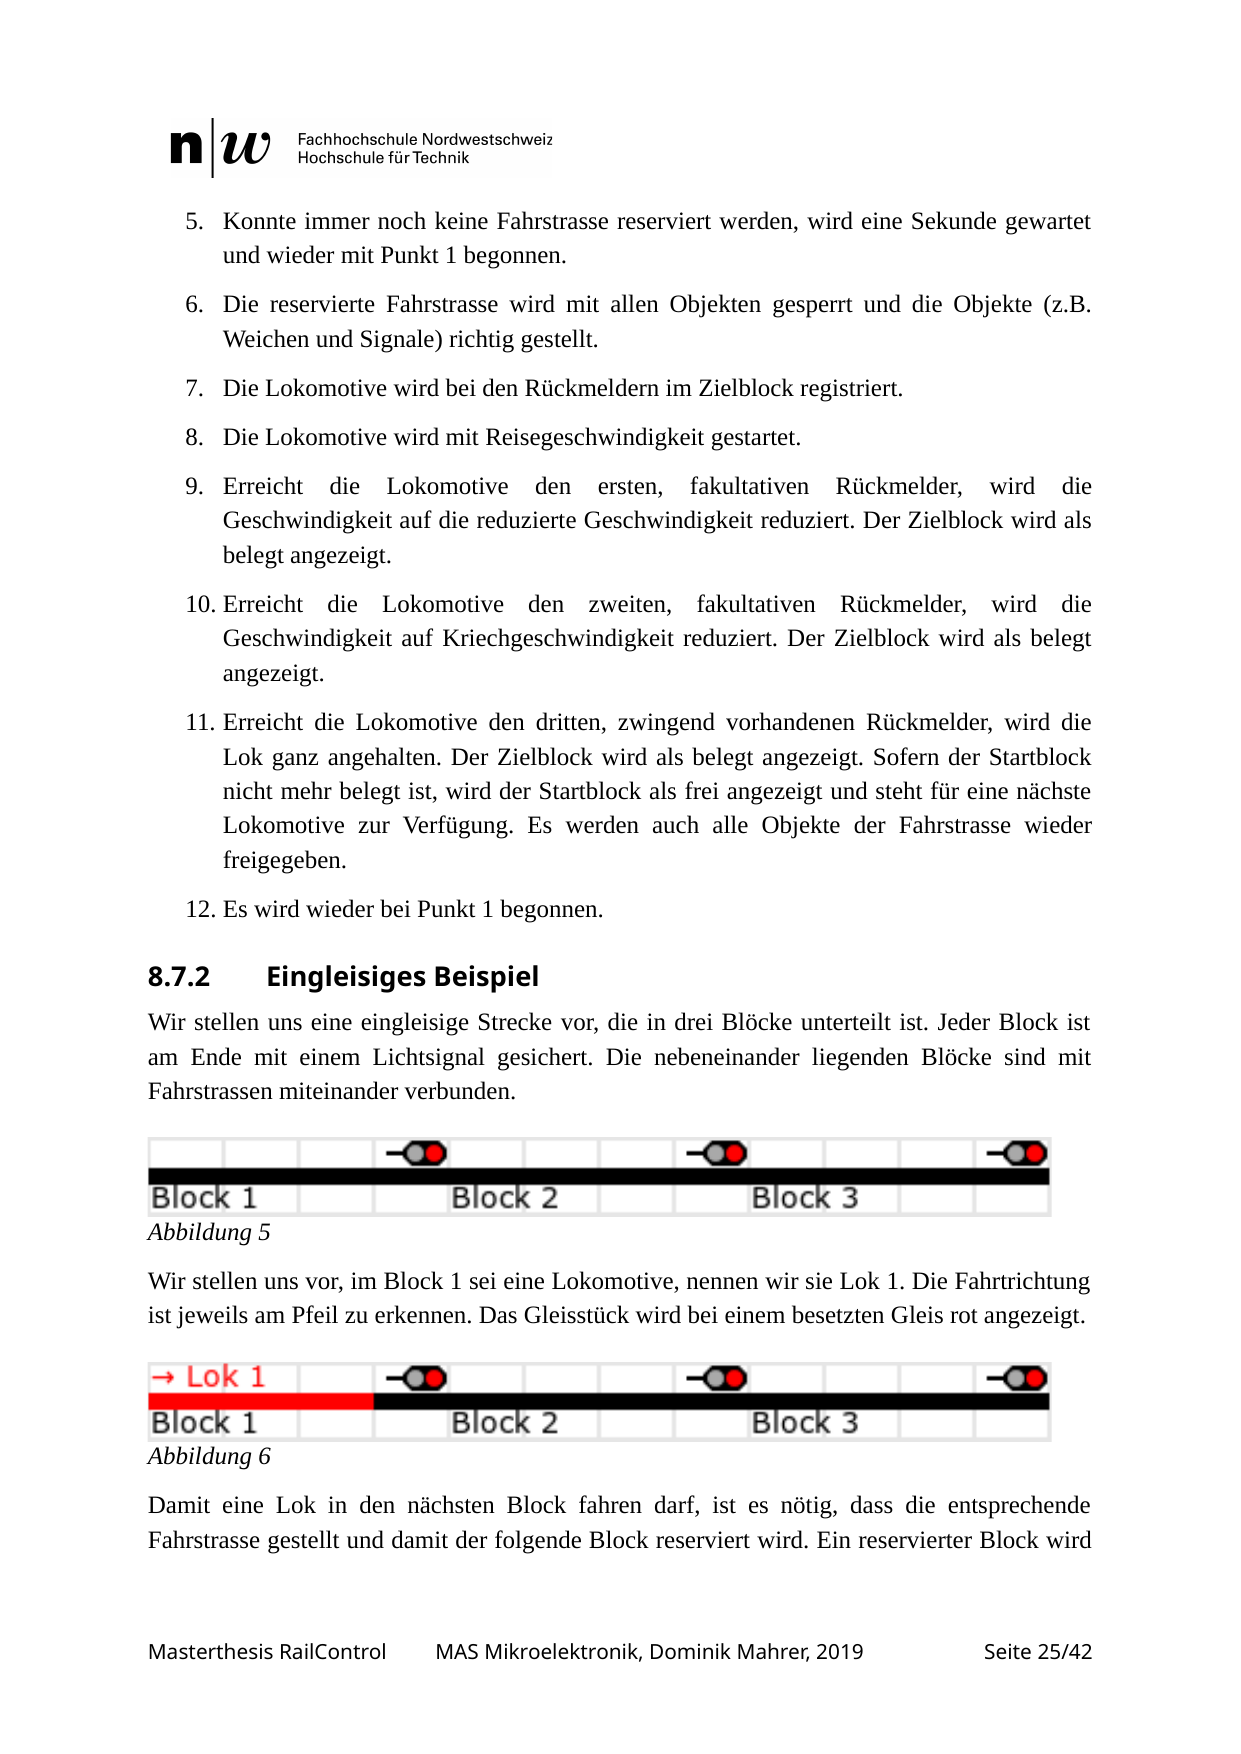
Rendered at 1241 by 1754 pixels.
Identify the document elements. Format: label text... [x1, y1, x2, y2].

list Es wird wieder bei Punkt 1 begonnen. [185, 894, 1093, 923]
text Abbildung 6 [148, 1442, 1052, 1470]
list Die Lokomotive wird bei den Rückmeldern im Zielblock registriert. [185, 373, 1093, 402]
list Erreicht die Lokomotive den zweiten, fakultativen Rückmelder, wird die Geschwindigkeit auf Kriechgeschwindigkeit reduziert. Der Zielblock wird als belegt angezeigt. [185, 589, 1093, 687]
text Abbildung 5 [148, 1217, 1052, 1246]
list Konnte immer noch keine Fahrstrasse reserviert werden, wird eine Sekunde gewartet und wieder mit Punkt 1 begonnen. [185, 206, 1093, 269]
list Die Lokomotive wird mit Reisegeschwindigkeit gestartet. [185, 422, 1093, 451]
text Wir stellen uns vor, im Block 1 sei eine Lokomotive, nennen wir sie Lok 1. Die Fahrtrichtung ist jeweils am Pfeil zu erkennen. Das Gleisstück wird bei einem besetzten Gleis rot angezeigt. [148, 1266, 1093, 1329]
picture [170, 118, 553, 178]
picture [147, 1137, 1052, 1217]
subtitle Eingleisiges Beispiel [148, 958, 1093, 995]
list Die reservierte Fahrstrasse wird mit allen Objekten gesperrt und die Objekte (z.B. Weichen und Signale) richtig gestellt. [185, 289, 1093, 353]
list Erreicht die Lokomotive den dritten, zwingend vorhandenen Rückmelder, wird die Lok ganz angehalten. Der Zielblock wird als belegt angezeigt. Sofern der Startblock nicht mehr belegt ist, wird der Startblock als frei angezeigt und steht für eine nächste Lokomotive zur Verfügung. Es werden auch alle Objekte der Fahrstrasse wieder freigegeben. [185, 707, 1093, 874]
list Erreicht die Lokomotive den ersten, fakultativen Rückmelder, wird die Geschwindigkeit auf die reduzierte Geschwindigkeit reduziert. Der Zielblock wird als belegt angezeigt. [185, 471, 1093, 569]
text Wir stellen uns eine eingleisige Strecke vor, die in drei Blöcke unterteilt ist. Jeder Block ist am Ende mit einem Lichtsignal gesichert. Die nebeneinander liegenden Blöcke sind mit Fahrstrassen miteinander verbunden. [148, 1007, 1093, 1105]
picture [147, 1362, 1052, 1442]
text Damit eine Lok in den nächsten Block fahren darf, ist es nötig, dass die entsprechende Fahrstrasse gestellt und damit der folgende Block reserviert wird. Ein reservierter Block wird [148, 1490, 1093, 1554]
